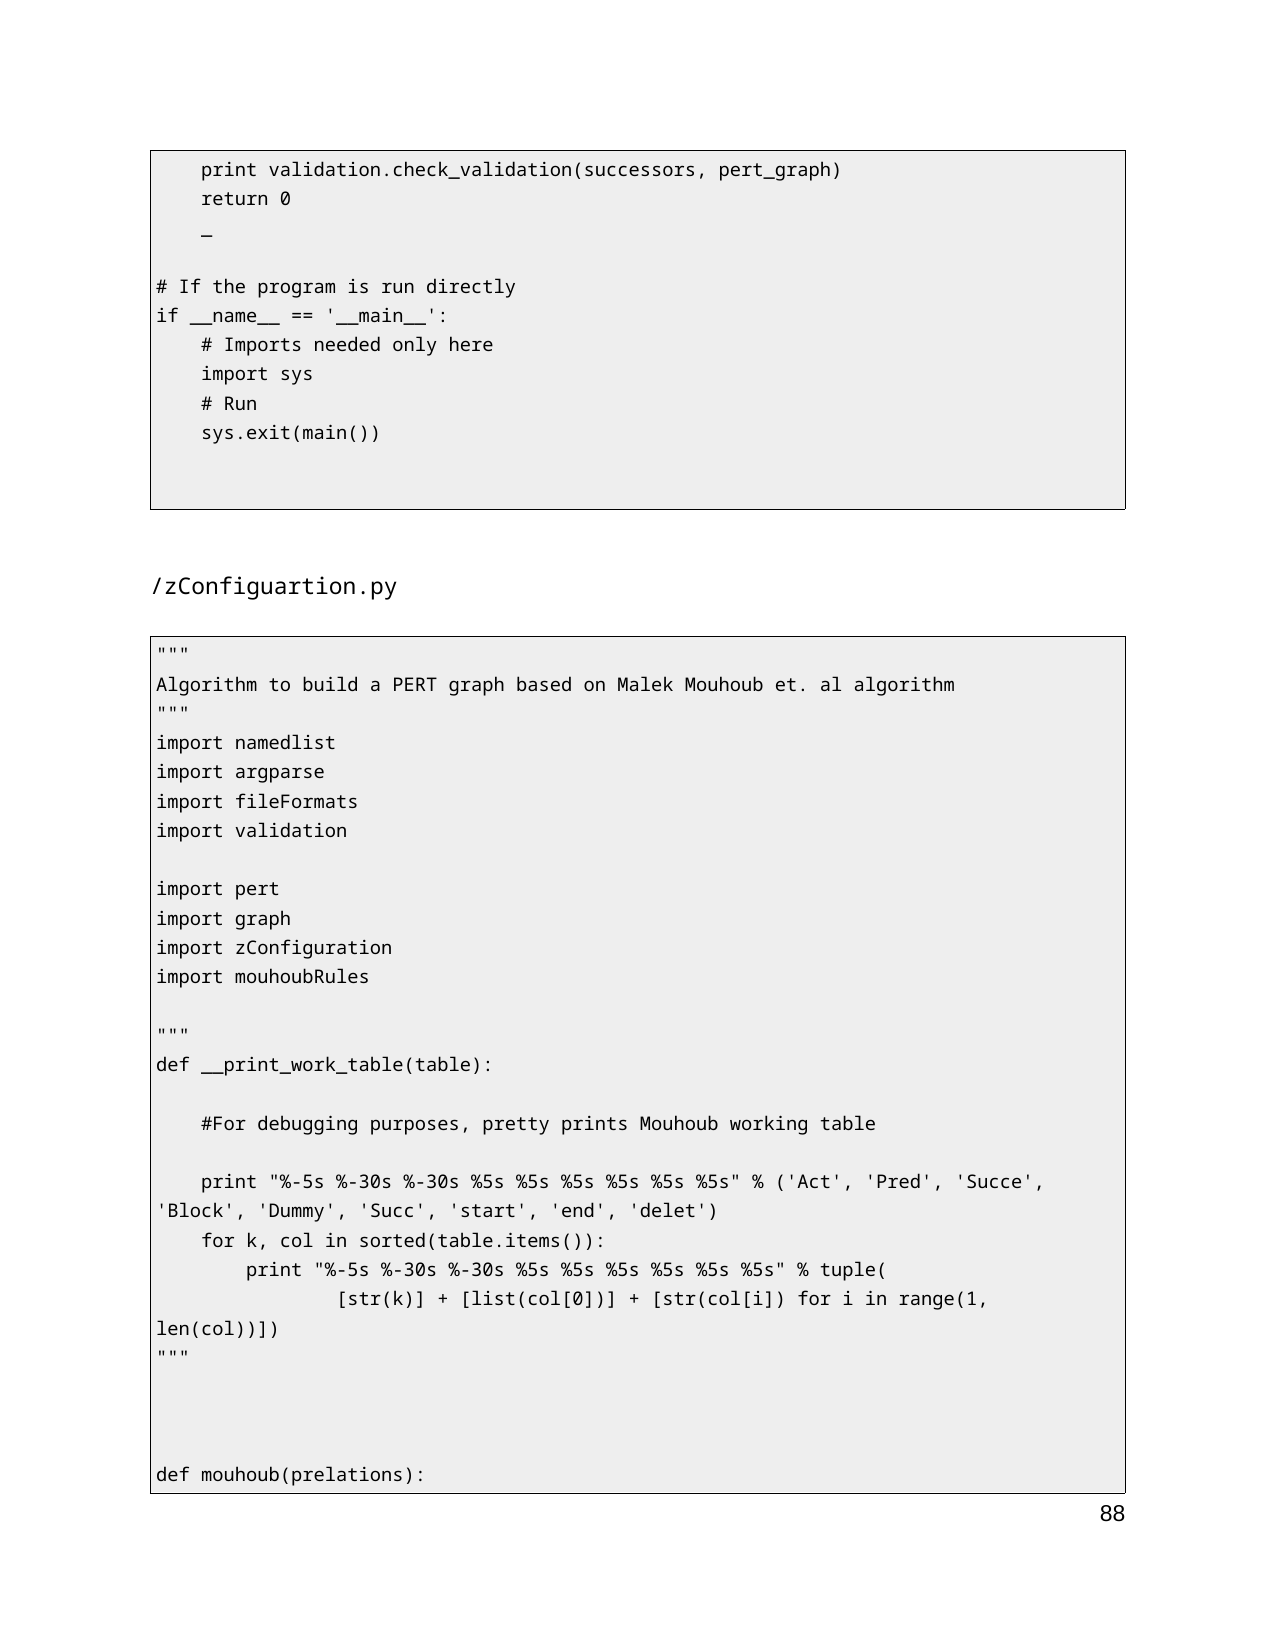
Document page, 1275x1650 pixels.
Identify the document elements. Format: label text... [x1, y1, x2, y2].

table_header """ Algorithm to build a PERT graph based on Malek Mouhoub et. al algorithm """ import namedlist import argparse import fileFormats import validation import pert import graph import zConfiguration import mouhoubRules """ def __print_work_table(table): #For debugging purposes, pretty prints Mouhoub working table print "%-5s %-30s %-30s %5s %5s %5s %5s %5s %5s" % ('Act', 'Pred', 'Succe', 'Block', 'Dummy', 'Succ', 'start', 'end', 'delet') for k, col in sorted(table.items()): print "%-5s %-30s %-30s %5s %5s %5s %5s %5s %5s" % tuple( [str(k)] + [list(col[0])] + [str(col[i]) for i in range(1, len(col))]) """ def mouhoub(prelations): [151, 637, 1125, 1492]
text /zConfiguartion.py [150, 569, 1125, 601]
table_header print validation.check_validation(successors, pert_graph) return 0 _ # If the program is run directly if __name__ == '__main__': # Imports needed only here import sys # Run sys.exit(main()) [151, 151, 1125, 509]
